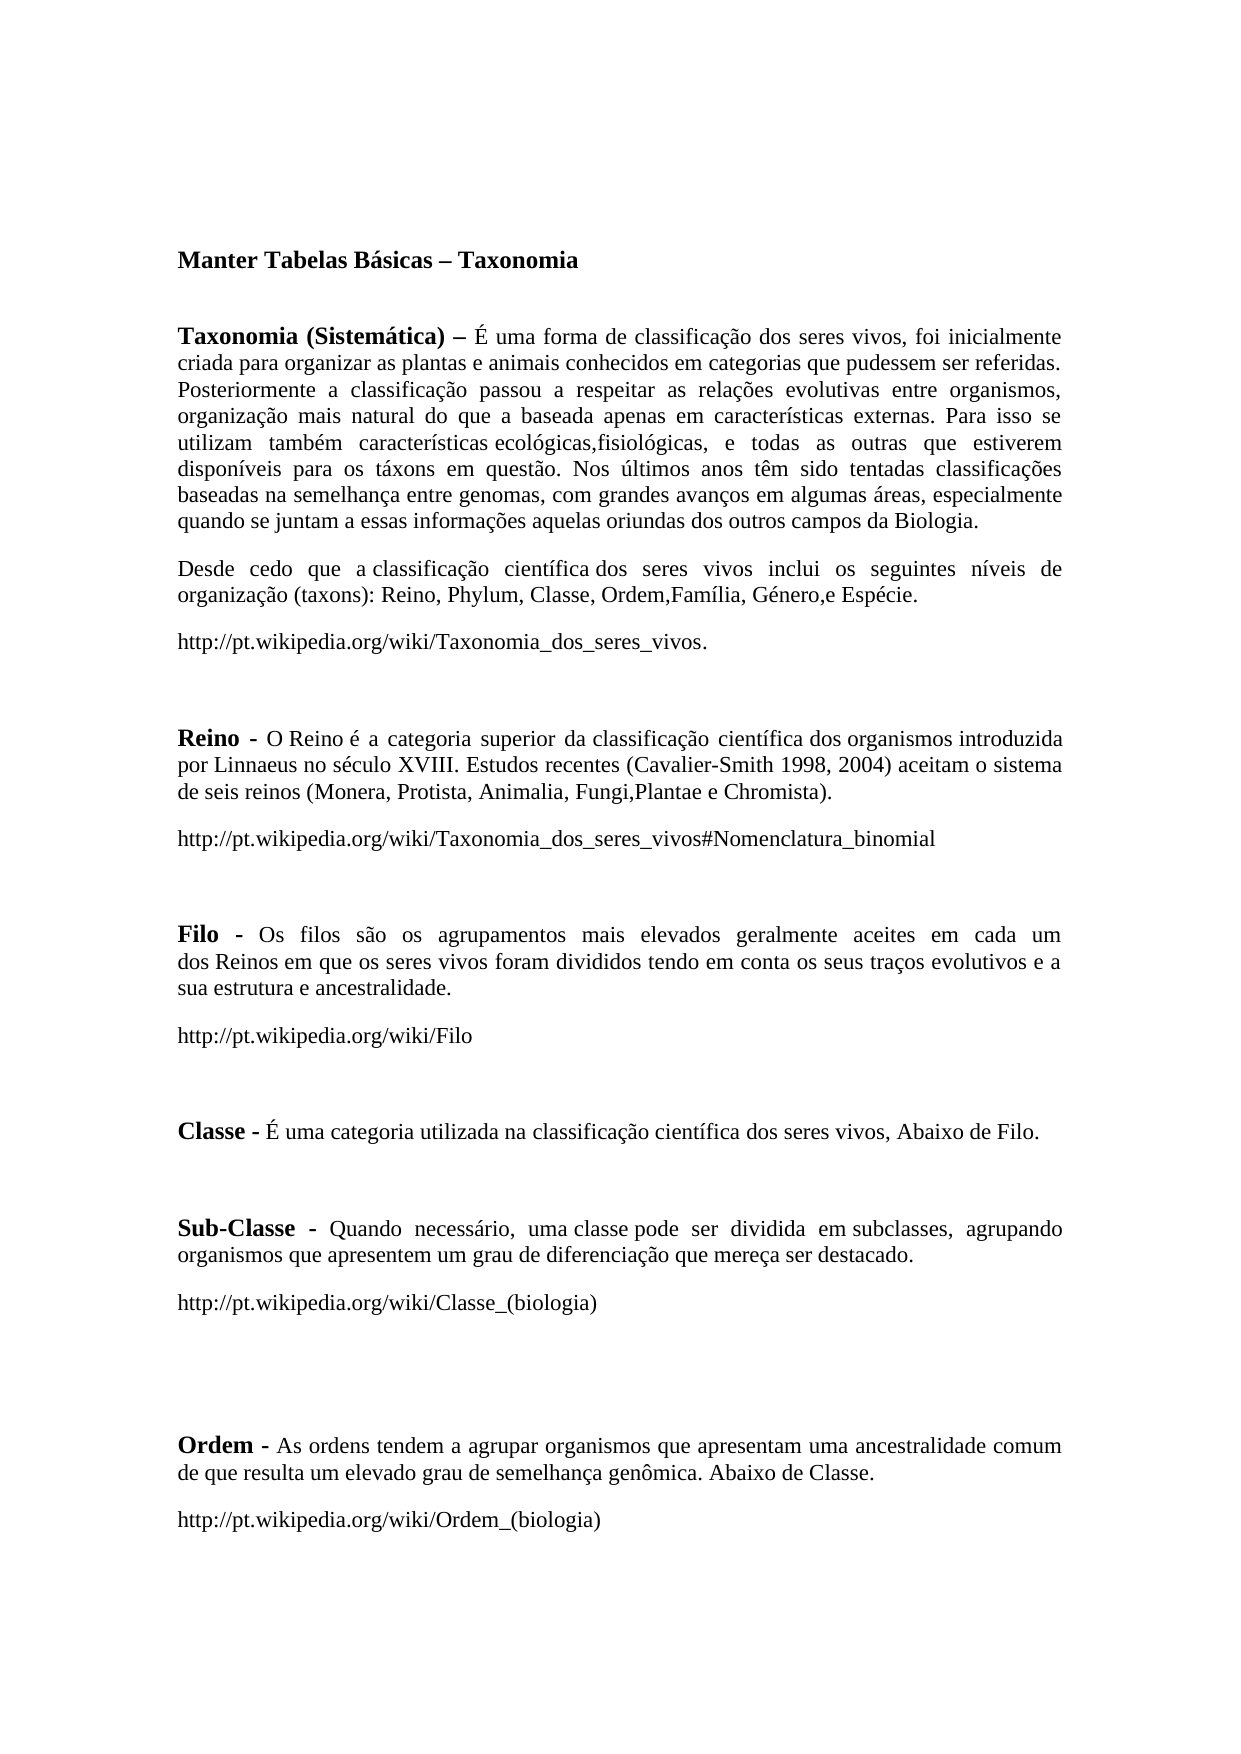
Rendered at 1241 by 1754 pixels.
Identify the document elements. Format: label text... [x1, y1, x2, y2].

text http://pt.wikipedia.org/wiki/Taxonomia_dos_seres_vivos. [177, 628, 1063, 655]
text Ordem - As ordens tendem a agrupar organismos que apresentam uma ancestralidade comum de que resulta um elevado grau de semelhança genômica. Abaixo de Classe. [177, 1430, 1063, 1485]
text Filo - Os filos são os agrupamentos mais elevados geralmente aceites em cada um dos Reinos em que os seres vivos foram divididos tendo em conta os seus traços evolutivos e a sua estrutura e ancestralidade. [177, 919, 1063, 1001]
text http://pt.wikipedia.org/wiki/Ordem_(biologia) [177, 1506, 1063, 1533]
text http://pt.wikipedia.org/wiki/Classe_(biologia) [177, 1289, 1063, 1315]
subtitle Manter Tabelas Básicas – Taxonomia [177, 245, 1063, 273]
text Classe - É uma categoria utilizada na classificação científica dos seres vivos, Abaixo de Filo. [177, 1116, 1063, 1145]
text Taxonomia (Sistemática) – É uma forma de classificação dos seres vivos, foi inicialmente criada para organizar as plantas e animais conhecidos em categorias que pudessem ser referidas. Posteriormente a classificação passou a respeitar as relações evolutivas entre organismos, organização mais natural do que a baseada apenas em características externas. Para isso se utilizam também características ecológicas,fisiológicas, e todas as outras que estiverem disponíveis para os táxons em questão. Nos últimos anos têm sido tentadas classificações baseadas na semelhança entre genomas, com grandes avanços em algumas áreas, especialmente quando se juntam a essas informações aquelas oriundas dos outros campos da Biologia. [177, 321, 1063, 534]
text Desde cedo que a classificação científica dos seres vivos inclui os seguintes níveis de organização (taxons): Reino, Phylum, Classe, Ordem,Família, Género,e Espécie. [177, 555, 1063, 607]
text Sub-Classe - Quando necessário, uma classe pode ser dividida em subclasses, agrupando organismos que apresentem um grau de diferenciação que mereça ser destacado. [177, 1213, 1063, 1268]
text Reino - O Reino é a categoria superior da classificação científica dos organismos introduzida por Linnaeus no século XVIII. Estudos recentes (Cavalier-Smith 1998, 2004) aceitam o sistema de seis reinos (Monera, Protista, Animalia, Fungi,Plantae e Chromista). [177, 723, 1063, 804]
text http://pt.wikipedia.org/wiki/Filo [177, 1022, 1063, 1048]
text http://pt.wikipedia.org/wiki/Taxonomia_dos_seres_vivos#Nomenclatura_binomial [177, 825, 1063, 851]
